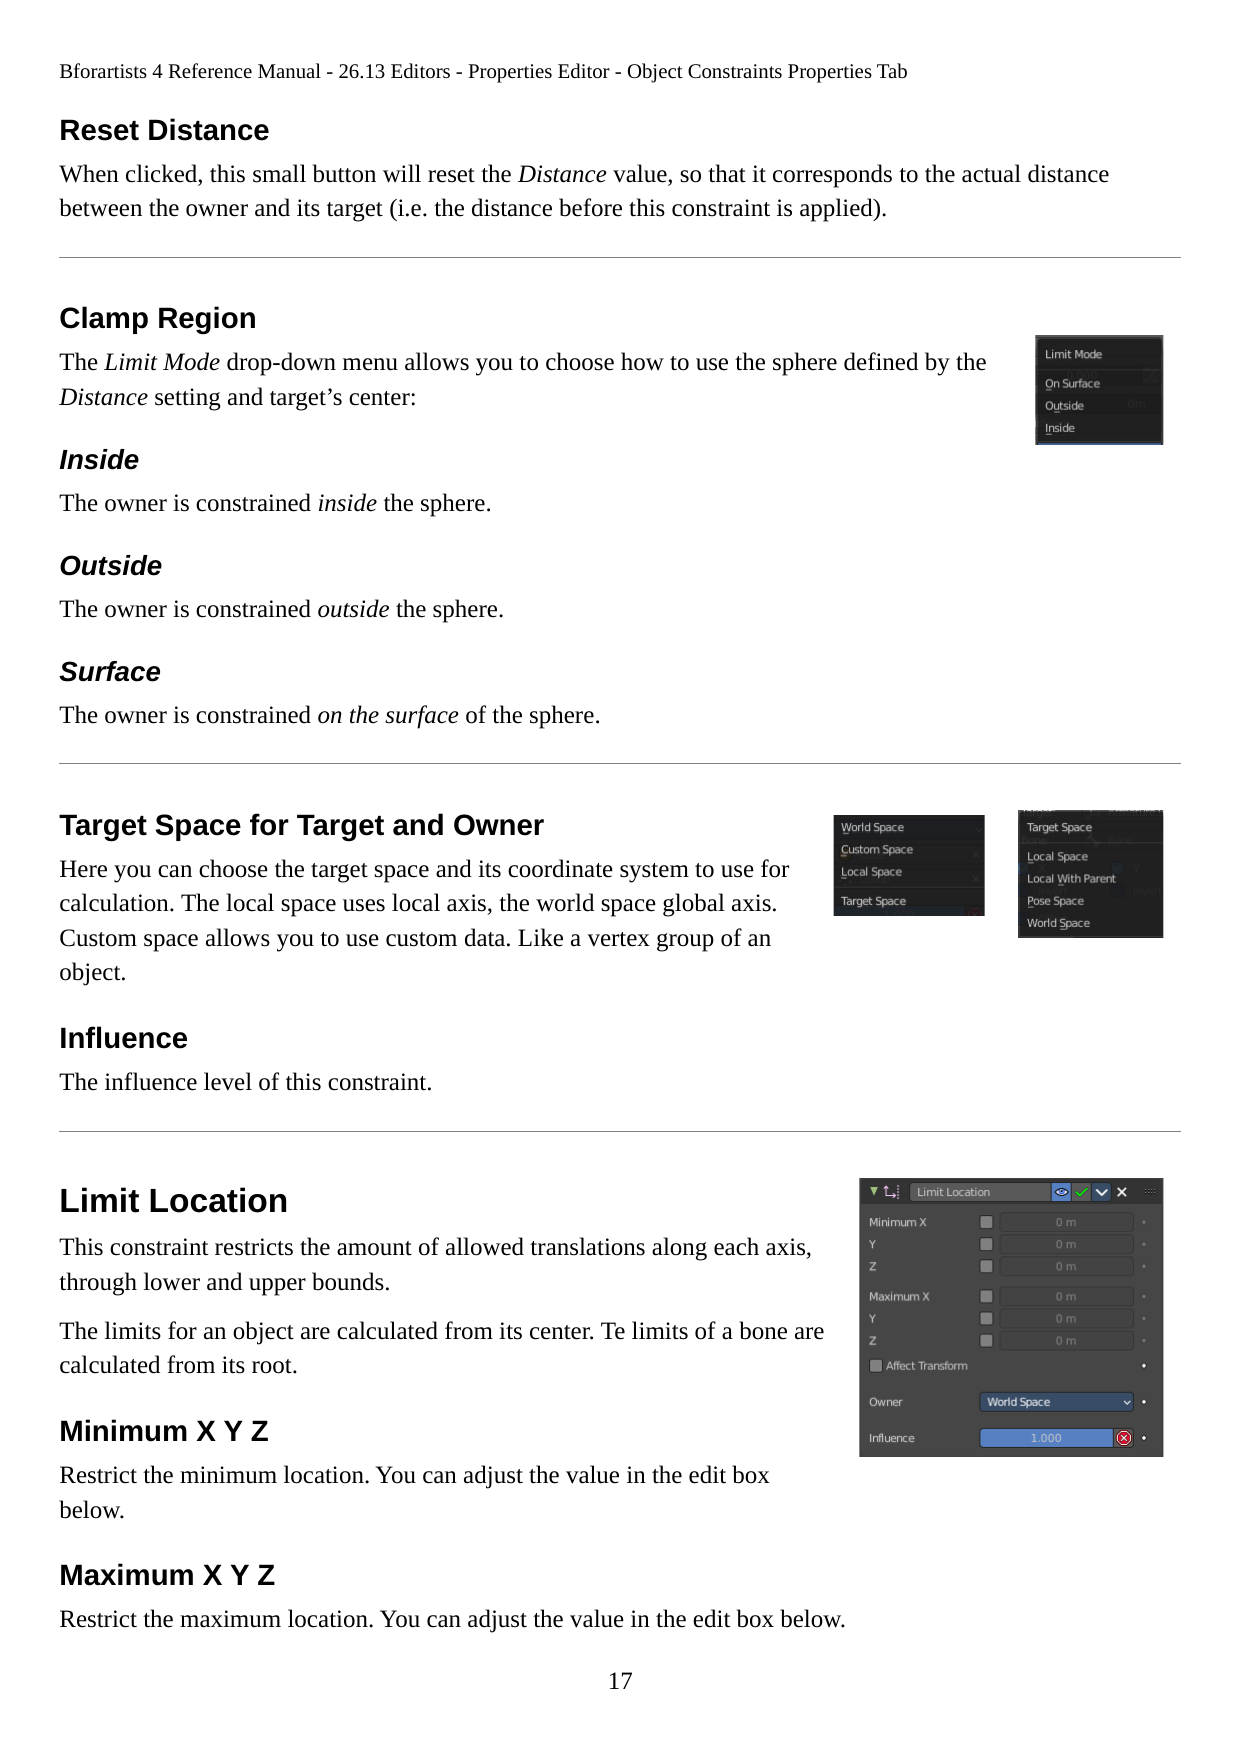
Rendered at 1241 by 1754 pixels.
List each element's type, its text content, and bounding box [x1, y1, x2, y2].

subtitle Minimum X Y Z [59, 1414, 859, 1448]
text The limits for an object are calculated from its center. Te limits of a bone are calculated from its root. [59, 1316, 859, 1379]
subtitle Inside [59, 443, 1181, 475]
subtitle Surface [59, 655, 1181, 687]
text When clicked, this small button will reset the Distance value, so that it corresponds to the actual distance between the owner and its target (i.e. the distance before this constraint is applied). [59, 159, 1181, 222]
picture [1018, 810, 1164, 938]
text The owner is constrained inside the sphere. [59, 488, 1181, 517]
picture [1035, 335, 1164, 445]
text The owner is constrained outside the sphere. [59, 594, 1181, 622]
subtitle Influence [59, 1021, 1181, 1054]
text Restrict the minimum location. You can adjust the value in the edit box below. [59, 1460, 1181, 1523]
picture [833, 815, 985, 916]
subtitle [1164, 1181, 1181, 1220]
subtitle Reset Distance [59, 113, 1181, 146]
subtitle Clamp Region [59, 301, 1181, 335]
subtitle Limit Location [59, 1181, 859, 1220]
text This constraint restricts the amount of allowed translations along each axis, through lower and upper bounds. [59, 1232, 859, 1296]
subtitle Outside [59, 549, 1181, 581]
text The owner is constrained on the surface of the sphere. [59, 700, 1181, 728]
subtitle Target Space for Target and Owner [59, 807, 1181, 841]
text Here you can choose the target space and its coordinate system to use for calculation. The local space uses local axis, the world space global axis. Custom space allows you to use custom data. Like a vertex group of an object. [59, 854, 1181, 986]
text The Limit Mode drop-down menu allows you to choose how to use the sphere defined by the Distance setting and target’s center: [59, 347, 1035, 411]
subtitle Maximum X Y Z [59, 1558, 1181, 1592]
text The influence level of this constraint. [59, 1067, 1181, 1096]
picture [859, 1178, 1164, 1457]
text Restrict the maximum location. You can adjust the value in the edit box below. [59, 1604, 1181, 1633]
subtitle [1164, 1414, 1181, 1448]
